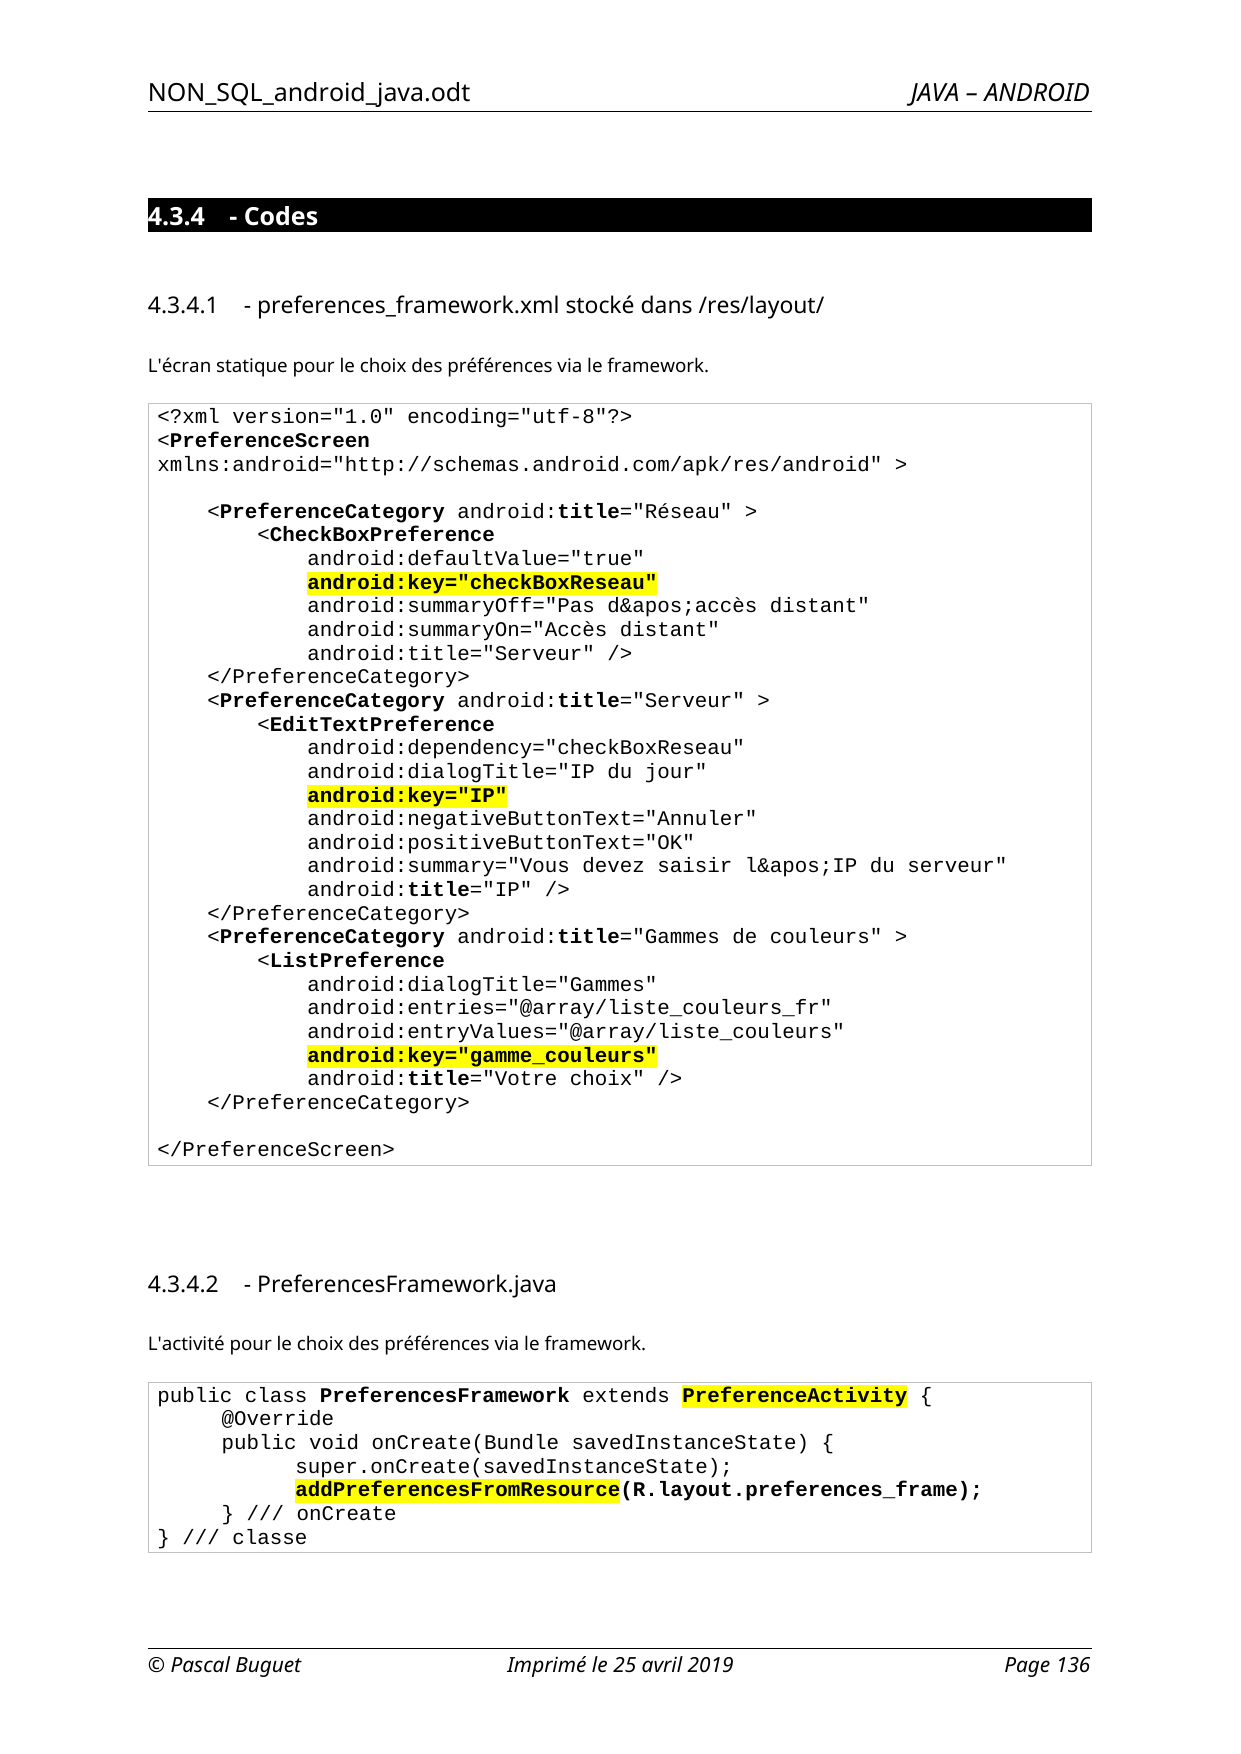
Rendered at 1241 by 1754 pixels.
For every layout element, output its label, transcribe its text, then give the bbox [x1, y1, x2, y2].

text public void onCreate(Bundle savedInstanceState) { [149, 1429, 1091, 1453]
subtitle - preferences_framework.xml stocké dans /res/layout/ [148, 289, 1092, 320]
text L'écran statique pour le choix des préférences via le framework. [148, 352, 1092, 378]
text android:title="Votre choix" /> [149, 1065, 1091, 1089]
text <PreferenceScreen xmlns:android="http://schemas.android.com/apk/res/android" > [149, 427, 1091, 474]
text </PreferenceCategory> [149, 900, 1091, 923]
text public class PreferencesFramework extends PreferenceActivity { [149, 1383, 1091, 1405]
text <?xml version="1.0" encoding="utf-8"?> [149, 404, 1091, 427]
text <EditTextPreference [149, 711, 1091, 734]
text L'activité pour le choix des préférences via le framework. [148, 1331, 1092, 1356]
text @Override [149, 1405, 1091, 1429]
text super.onCreate(savedInstanceState); [149, 1453, 1091, 1476]
text addPreferencesFromResource(R.layout.preferences_frame); [149, 1476, 1091, 1500]
text <ListPreference [149, 947, 1091, 971]
text <PreferenceCategory android:title="Réseau" > [149, 498, 1091, 521]
text android:positiveButtonText="OK" [149, 829, 1091, 852]
text <PreferenceCategory android:title="Gammes de couleurs" > [149, 923, 1091, 947]
text android:entries="@array/liste_couleurs_fr" [149, 994, 1091, 1018]
text </PreferenceCategory> [149, 663, 1091, 687]
text android:key="IP" [149, 781, 1091, 805]
text android:defaultValue="true" [149, 545, 1091, 569]
text <PreferenceCategory android:title="Serveur" > [149, 687, 1091, 711]
text } /// classe [149, 1523, 1091, 1552]
subtitle - PreferencesFramework.java [148, 1268, 1092, 1299]
text android:dialogTitle="IP du jour" [149, 758, 1091, 781]
text android:entryValues="@array/liste_couleurs" [149, 1018, 1091, 1042]
text android:dependency="checkBoxReseau" [149, 734, 1091, 758]
text android:dialogTitle="Gammes" [149, 971, 1091, 994]
text android:summaryOff="Pas d&apos;accès distant" [149, 592, 1091, 616]
text <CheckBoxPreference [149, 521, 1091, 545]
subtitle - Codes [148, 198, 1092, 232]
text android:key="gamme_couleurs" [149, 1042, 1091, 1065]
text android:negativeButtonText="Annuler" [149, 805, 1091, 829]
text android:summaryOn="Accès distant" [149, 616, 1091, 639]
text android:summary="Vous devez saisir l&apos;IP du serveur" [149, 852, 1091, 876]
text </PreferenceCategory> [149, 1089, 1091, 1112]
text android:key="checkBoxReseau" [149, 569, 1091, 592]
text android:title="IP" /> [149, 876, 1091, 900]
text } /// onCreate [149, 1500, 1091, 1523]
text android:title="Serveur" /> [149, 639, 1091, 663]
text </PreferenceScreen> [149, 1136, 1091, 1165]
